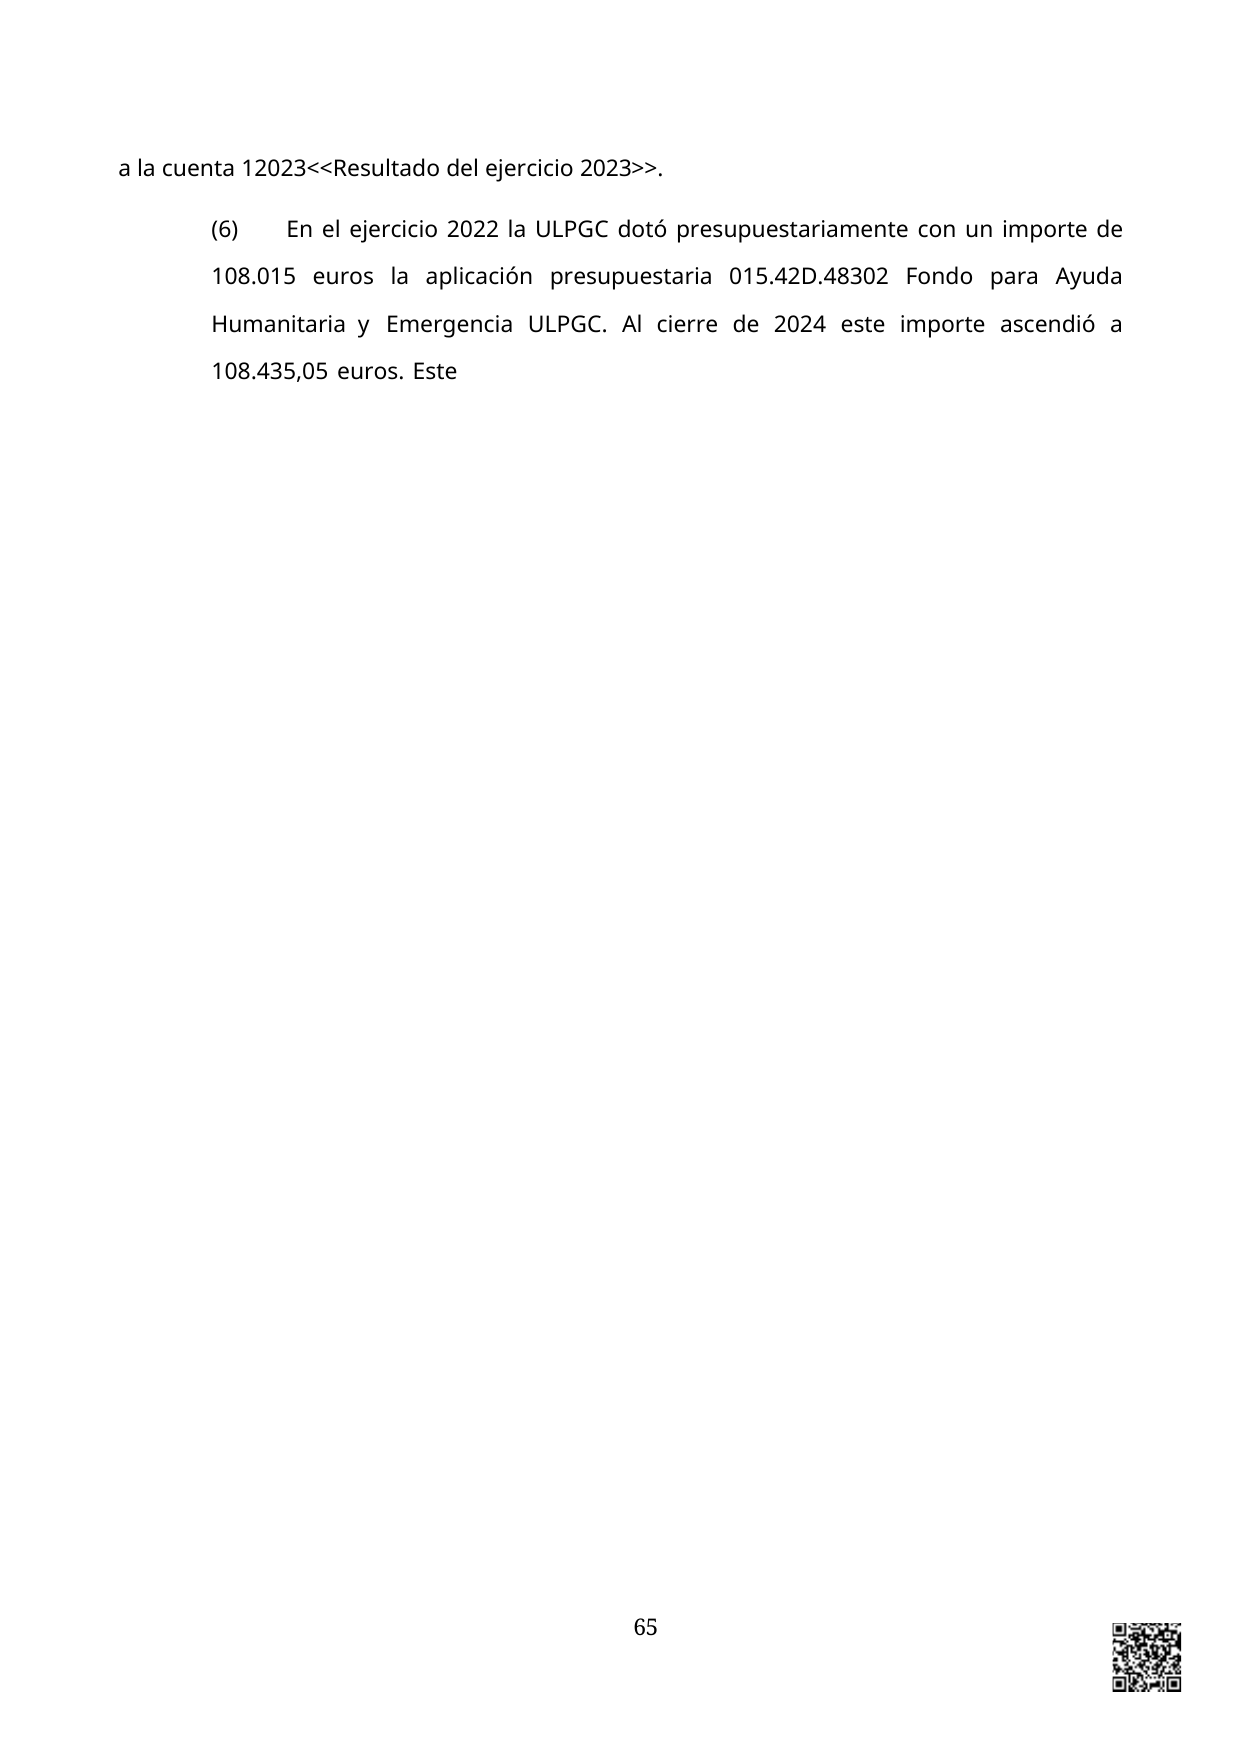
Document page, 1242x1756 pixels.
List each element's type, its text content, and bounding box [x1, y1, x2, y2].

list En el ejercicio 2022 la ULPGC dotó presupuestariamente con un importe de 108.015 euros la aplicación presupuestaria 015.42D.48302 Fondo para Ayuda Humanitaria y Emergencia ULPGC. Al cierre de 2024 este importe ascendió a 108.435,05 euros. Este [211, 213, 1124, 386]
list a la cuenta 12023<<Resultado del ejercicio 2023>>. [118, 152, 1124, 183]
